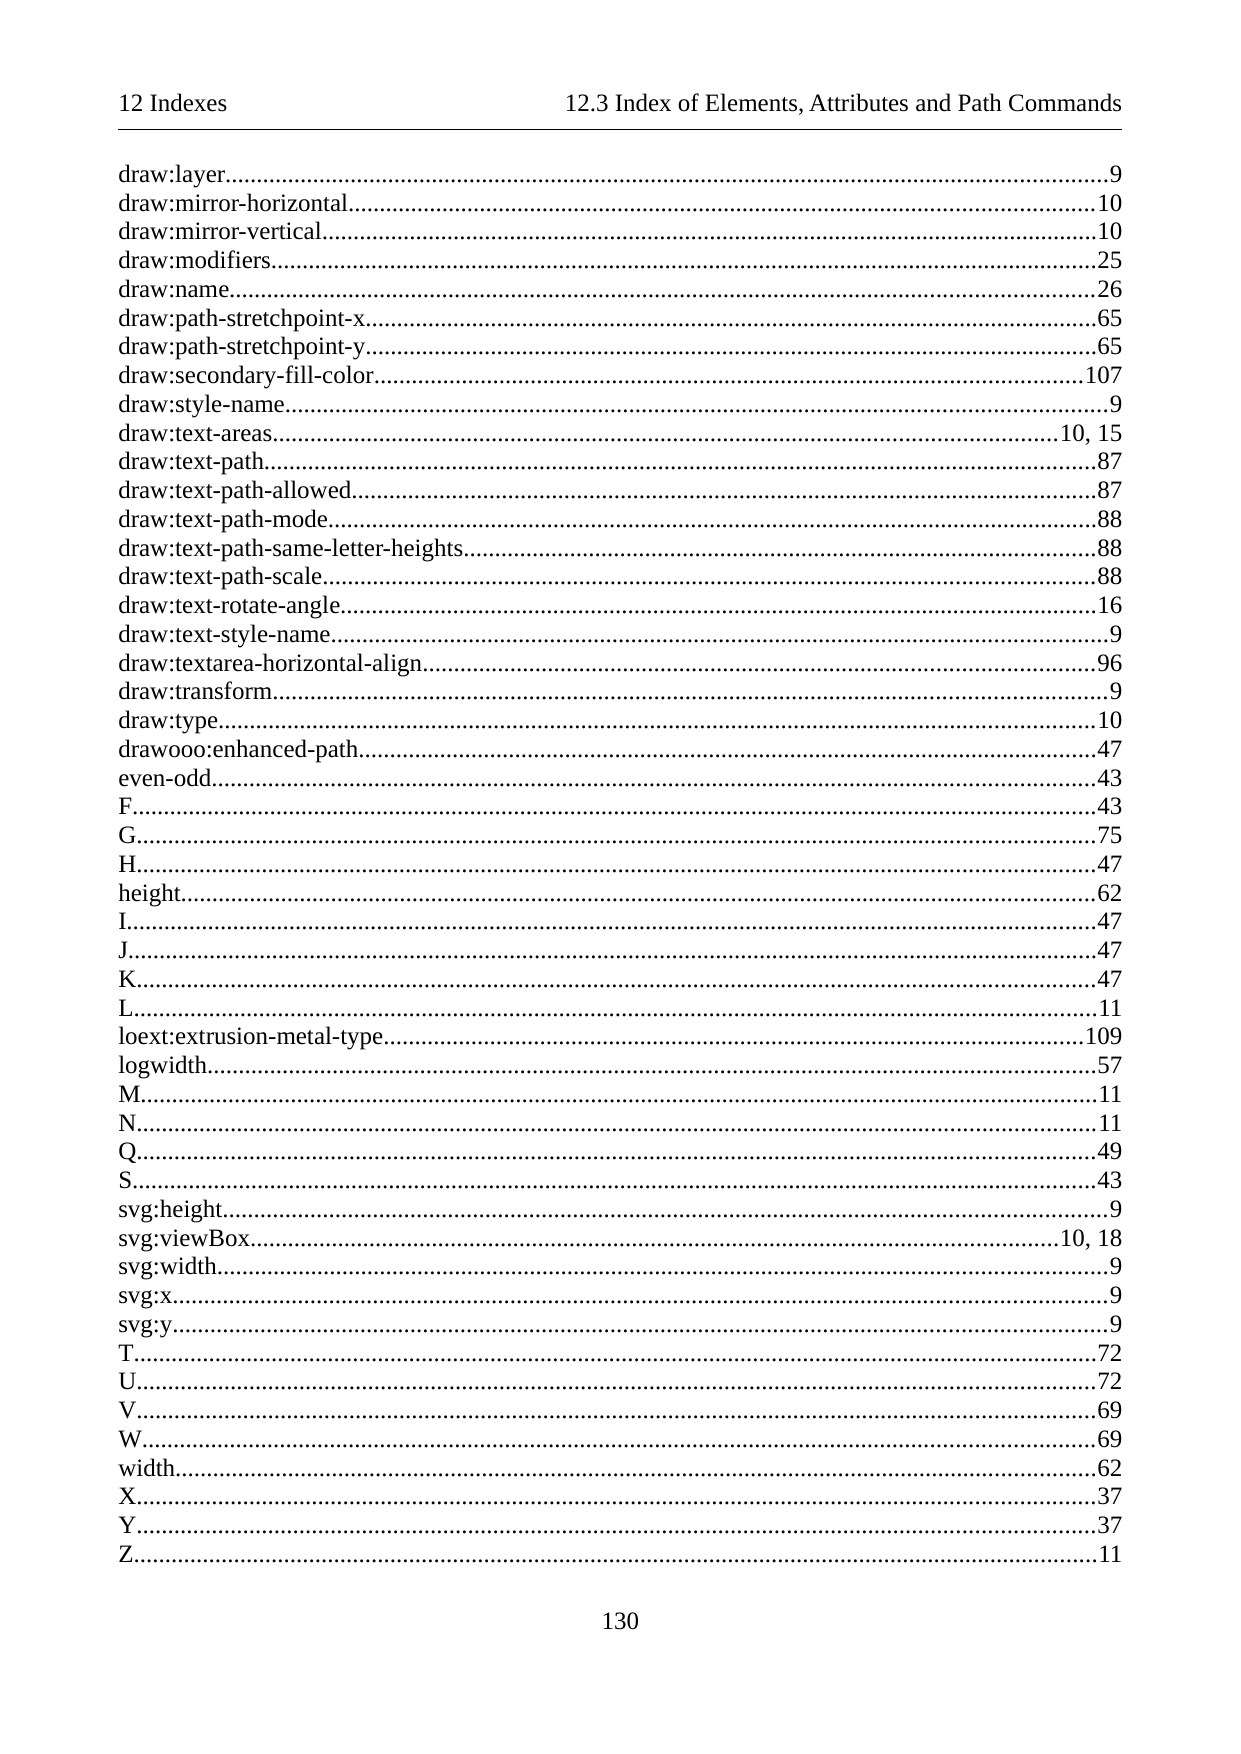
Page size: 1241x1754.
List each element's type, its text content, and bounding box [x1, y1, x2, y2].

text width 62 [118, 1453, 1122, 1481]
text draw:text-path-mode 88 [118, 504, 1122, 533]
text W 69 [118, 1424, 1122, 1453]
text drawooo:enhanced-path 47 [118, 734, 1122, 763]
text draw:text-path-allowed 87 [118, 475, 1122, 504]
text draw:mirror-horizontal 10 [118, 188, 1122, 216]
text T 72 [118, 1338, 1122, 1366]
text svg:y 9 [118, 1309, 1122, 1338]
text height 62 [118, 878, 1122, 906]
text draw:type 10 [118, 705, 1122, 734]
text draw:modifiers 25 [118, 245, 1122, 274]
text svg:width 9 [118, 1251, 1122, 1280]
text H 47 [118, 849, 1122, 878]
text I 47 [118, 906, 1122, 935]
text draw:text-rotate-angle 16 [118, 590, 1122, 619]
text draw:text-path-same-letter-heights 88 [118, 533, 1122, 561]
text J 47 [118, 935, 1122, 964]
text draw:style-name 9 [118, 389, 1122, 418]
text V 69 [118, 1395, 1122, 1424]
text draw:textarea-horizontal-align 96 [118, 648, 1122, 676]
text logwidth 57 [118, 1050, 1122, 1079]
text Y 37 [118, 1510, 1122, 1539]
text S 43 [118, 1165, 1122, 1194]
text Q 49 [118, 1136, 1122, 1165]
text draw:text-path 87 [118, 446, 1122, 475]
text L 11 [118, 993, 1122, 1021]
text X 37 [118, 1481, 1122, 1510]
text draw:transform 9 [118, 676, 1122, 705]
text draw:text-areas 10, 15 [118, 418, 1122, 446]
text svg:x 9 [118, 1280, 1122, 1309]
text svg:height 9 [118, 1194, 1122, 1223]
text loext:extrusion-metal-type 109 [118, 1021, 1122, 1050]
text M 11 [118, 1079, 1122, 1108]
text draw:mirror-vertical 10 [118, 216, 1122, 245]
text G 75 [118, 820, 1122, 849]
text U 72 [118, 1366, 1122, 1395]
text draw:text-path-scale 88 [118, 561, 1122, 590]
text draw:path-stretchpoint-x 65 [118, 303, 1122, 331]
text Z 11 [118, 1539, 1122, 1568]
text draw:name 26 [118, 274, 1122, 303]
text draw:layer 9 [118, 159, 1122, 188]
text svg:viewBox 10, 18 [118, 1223, 1122, 1251]
text draw:text-style-name 9 [118, 619, 1122, 648]
text draw:secondary-fill-color 107 [118, 360, 1122, 389]
text K 47 [118, 964, 1122, 993]
text even-odd 43 [118, 763, 1122, 791]
text N 11 [118, 1108, 1122, 1136]
text F 43 [118, 791, 1122, 820]
text draw:path-stretchpoint-y 65 [118, 331, 1122, 360]
